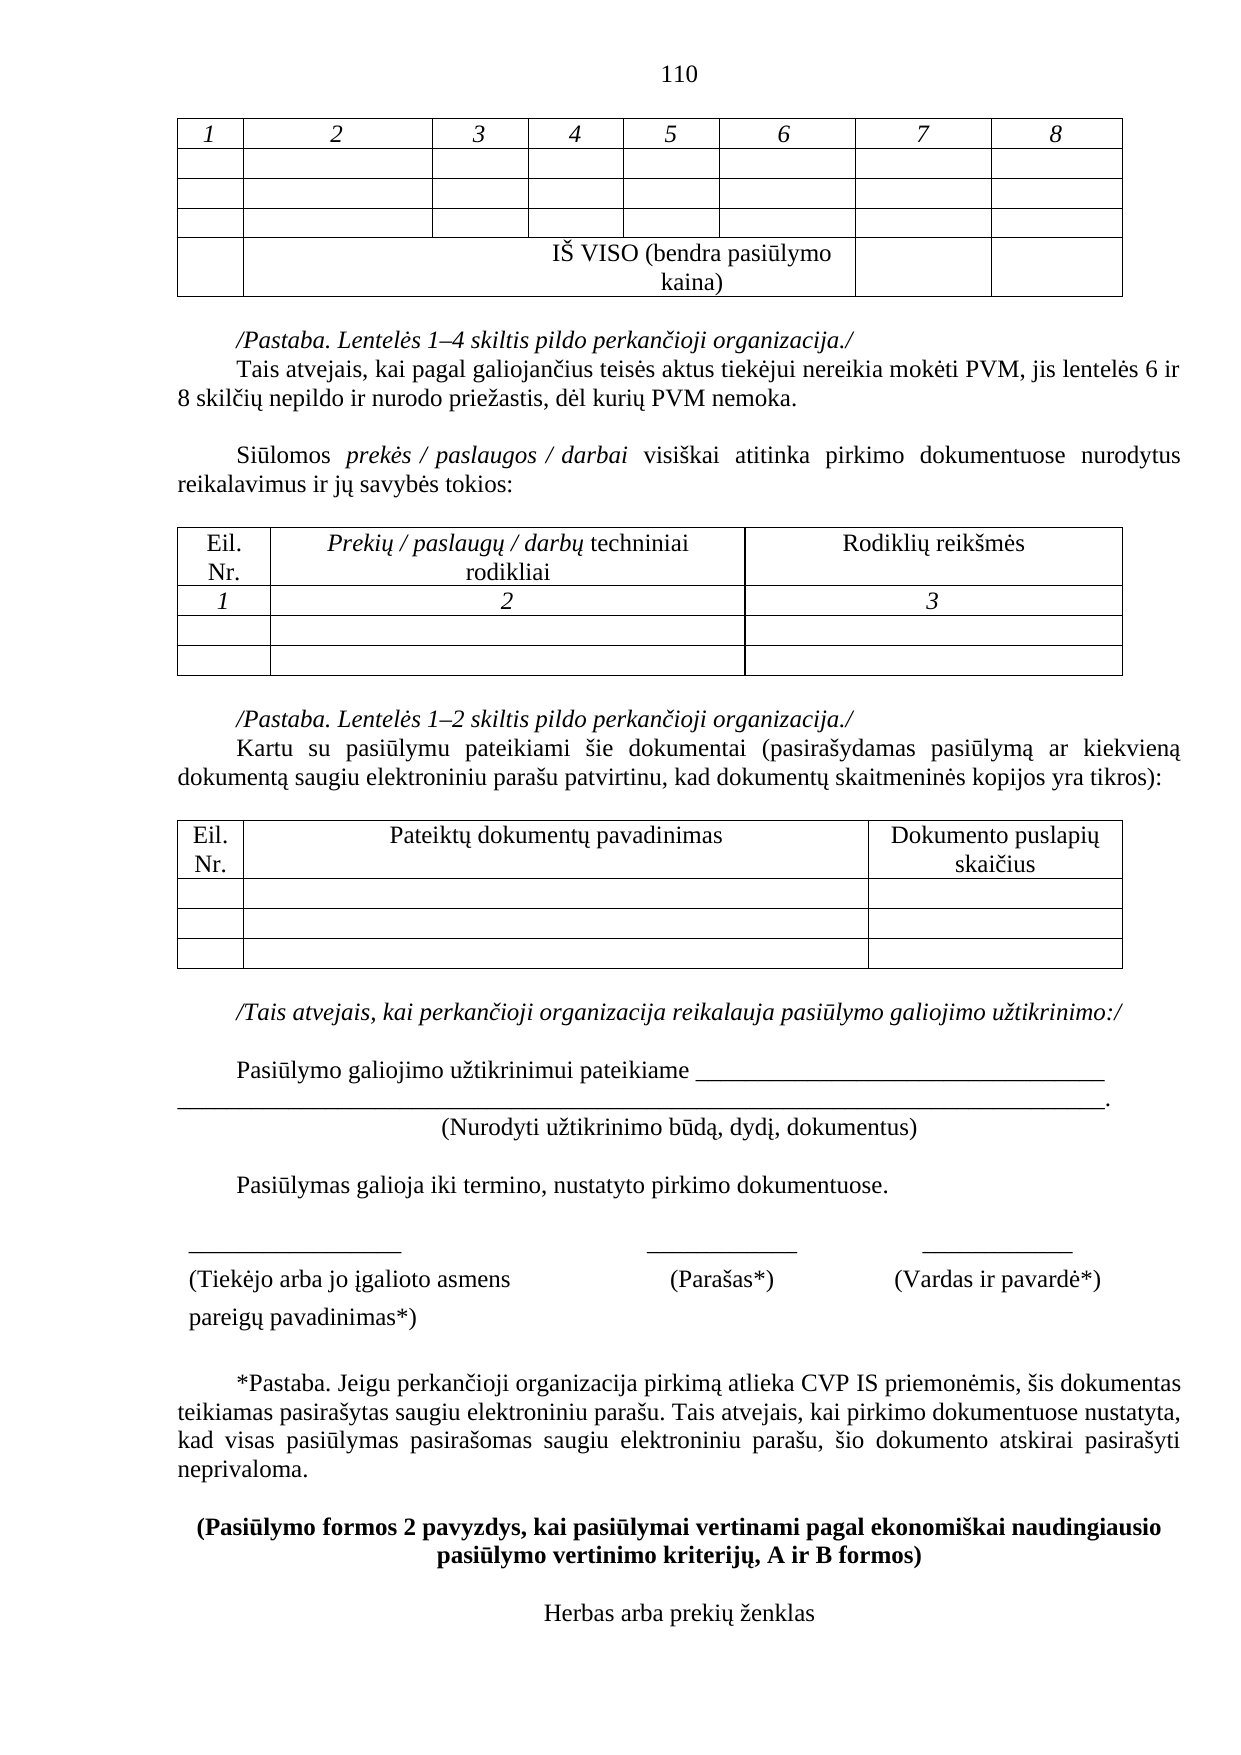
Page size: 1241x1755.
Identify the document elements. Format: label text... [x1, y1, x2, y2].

table_header Eil.Nr. [178, 821, 243, 878]
table_cell [244, 909, 868, 938]
table_cell [992, 209, 1122, 237]
table_cell 3 [746, 586, 1122, 615]
table_cell [869, 909, 1122, 938]
table_cell [746, 646, 1122, 675]
table_cell [178, 238, 243, 296]
table_header Eil. Nr. [178, 528, 270, 585]
table_cell [856, 209, 991, 237]
table_cell [856, 179, 991, 207]
table_cell 4 [529, 119, 623, 148]
text *Pastaba. Jeigu perkančioji organizacija pirkimą atlieka CVP IS priemonėmis, šis dokumentas teikiamas pasirašytas saugiu elektroniniu parašu. Tais atvejais, kai pirkimo dokumentuose nustatyta, kad visas pasiūlymas pasirašomas saugiu elektroniniu parašu, šio dokumento atskirai pasirašyti neprivaloma. [177, 1368, 1181, 1483]
table_cell [992, 149, 1122, 178]
table_cell [746, 616, 1122, 645]
text Siūlomos prekės / paslaugos / darbai visiškai atitinka pirkimo dokumentuose nurodytus reikalavimus ir jų savybės tokios: [177, 441, 1181, 498]
text (Nurodyti užtikrinimo būdą, dydį, dokumentus) [177, 1112, 1181, 1141]
text /Pastaba. Lentelės 1–2 skiltis pildo perkančioji organizacija./ [177, 704, 1181, 733]
table_header Pateiktų dokumentų pavadinimas [244, 821, 868, 878]
table_header Prekių / paslaugų / darbų techniniai rodikliai [271, 528, 744, 585]
table_cell [178, 909, 243, 938]
text /Tais atvejais, kai perkančioji organizacija reikalauja pasiūlymo galiojimo užtikrinimo:/ [177, 997, 1181, 1026]
table_cell [869, 879, 1122, 908]
table_cell [178, 616, 270, 645]
text Herbas arba prekių ženklas [177, 1598, 1181, 1627]
table_cell [433, 149, 528, 178]
table_cell 1 [178, 586, 270, 615]
table_cell [432, 238, 528, 296]
table_cell [178, 209, 243, 237]
table_cell [624, 179, 719, 207]
table_cell [244, 879, 868, 908]
table_header Rodiklių reikšmės [746, 528, 1122, 585]
table_cell [992, 179, 1122, 207]
table_cell [433, 209, 528, 237]
table_cell [244, 238, 432, 296]
text (Pasiūlymo formos 2 pavyzdys, kai pasiūlymai vertinami pagal ekonomiškai naudingiausio pasiūlymo vertinimo kriterijų, A ir B formos) [177, 1512, 1181, 1569]
table_cell [271, 646, 744, 675]
table_cell [529, 209, 623, 237]
table_cell [244, 209, 432, 237]
table_cell 3 [433, 119, 528, 148]
table_cell [178, 646, 270, 675]
table_cell [624, 209, 719, 237]
table_cell 8 [992, 119, 1122, 148]
table_header ____________ (Parašas*) [582, 1227, 861, 1339]
table_cell [720, 179, 855, 207]
table_header Dokumento puslapių skaičius [869, 821, 1122, 878]
table_cell [178, 879, 243, 908]
table_cell [992, 238, 1122, 296]
table_cell [244, 939, 868, 967]
table_cell [178, 149, 243, 178]
table_header ____________ (Vardas ir pavardė*) [861, 1227, 1133, 1339]
table_cell 2 [244, 119, 432, 148]
table_cell 5 [624, 119, 719, 148]
table_cell [529, 149, 623, 178]
table_cell [433, 179, 528, 207]
table_cell [720, 149, 855, 178]
table_cell [856, 238, 991, 296]
text Pasiūlymas galioja iki termino, nustatyto pirkimo dokumentuose. [177, 1170, 1181, 1198]
table_cell [244, 179, 432, 207]
table_cell [624, 149, 719, 178]
table_cell [244, 149, 432, 178]
table_cell [178, 179, 243, 207]
table_cell 2 [271, 586, 744, 615]
text Tais atvejais, kai pagal galiojančius teisės aktus tiekėjui nereikia mokėti PVM, jis lentelės 6 ir 8 skilčių nepildo ir nurodo priežastis, dėl kurių PVM nemoka. [177, 354, 1181, 412]
table_cell 7 [856, 119, 991, 148]
table_cell 1 [178, 119, 243, 148]
table_cell [869, 939, 1122, 967]
table_cell [720, 209, 855, 237]
table_cell [856, 149, 991, 178]
text /Pastaba. Lentelės 1–4 skiltis pildo perkančioji organizacija./ [177, 326, 1181, 354]
table_cell [178, 939, 243, 967]
table_cell [271, 616, 744, 645]
table_cell IŠ VISO (bendra pasiūlymo kaina) [528, 238, 855, 296]
table_header _________________ (Tiekėjo arba jo įgalioto asmens pareigų pavadinimas*) [177, 1227, 582, 1339]
table_cell [529, 179, 623, 207]
text Pasiūlymo galiojimo užtikrinimui pateikiame [177, 1055, 1181, 1083]
text Kartu su pasiūlymu pateikiami šie dokumentai (pasirašydamas pasiūlymą ar kiekvieną dokumentą saugiu elektroniniu parašu patvirtinu, kad dokumentų skaitmeninės kopijos yra tikros): [177, 733, 1181, 791]
text _ . [177, 1083, 1181, 1112]
table_cell 6 [720, 119, 855, 148]
